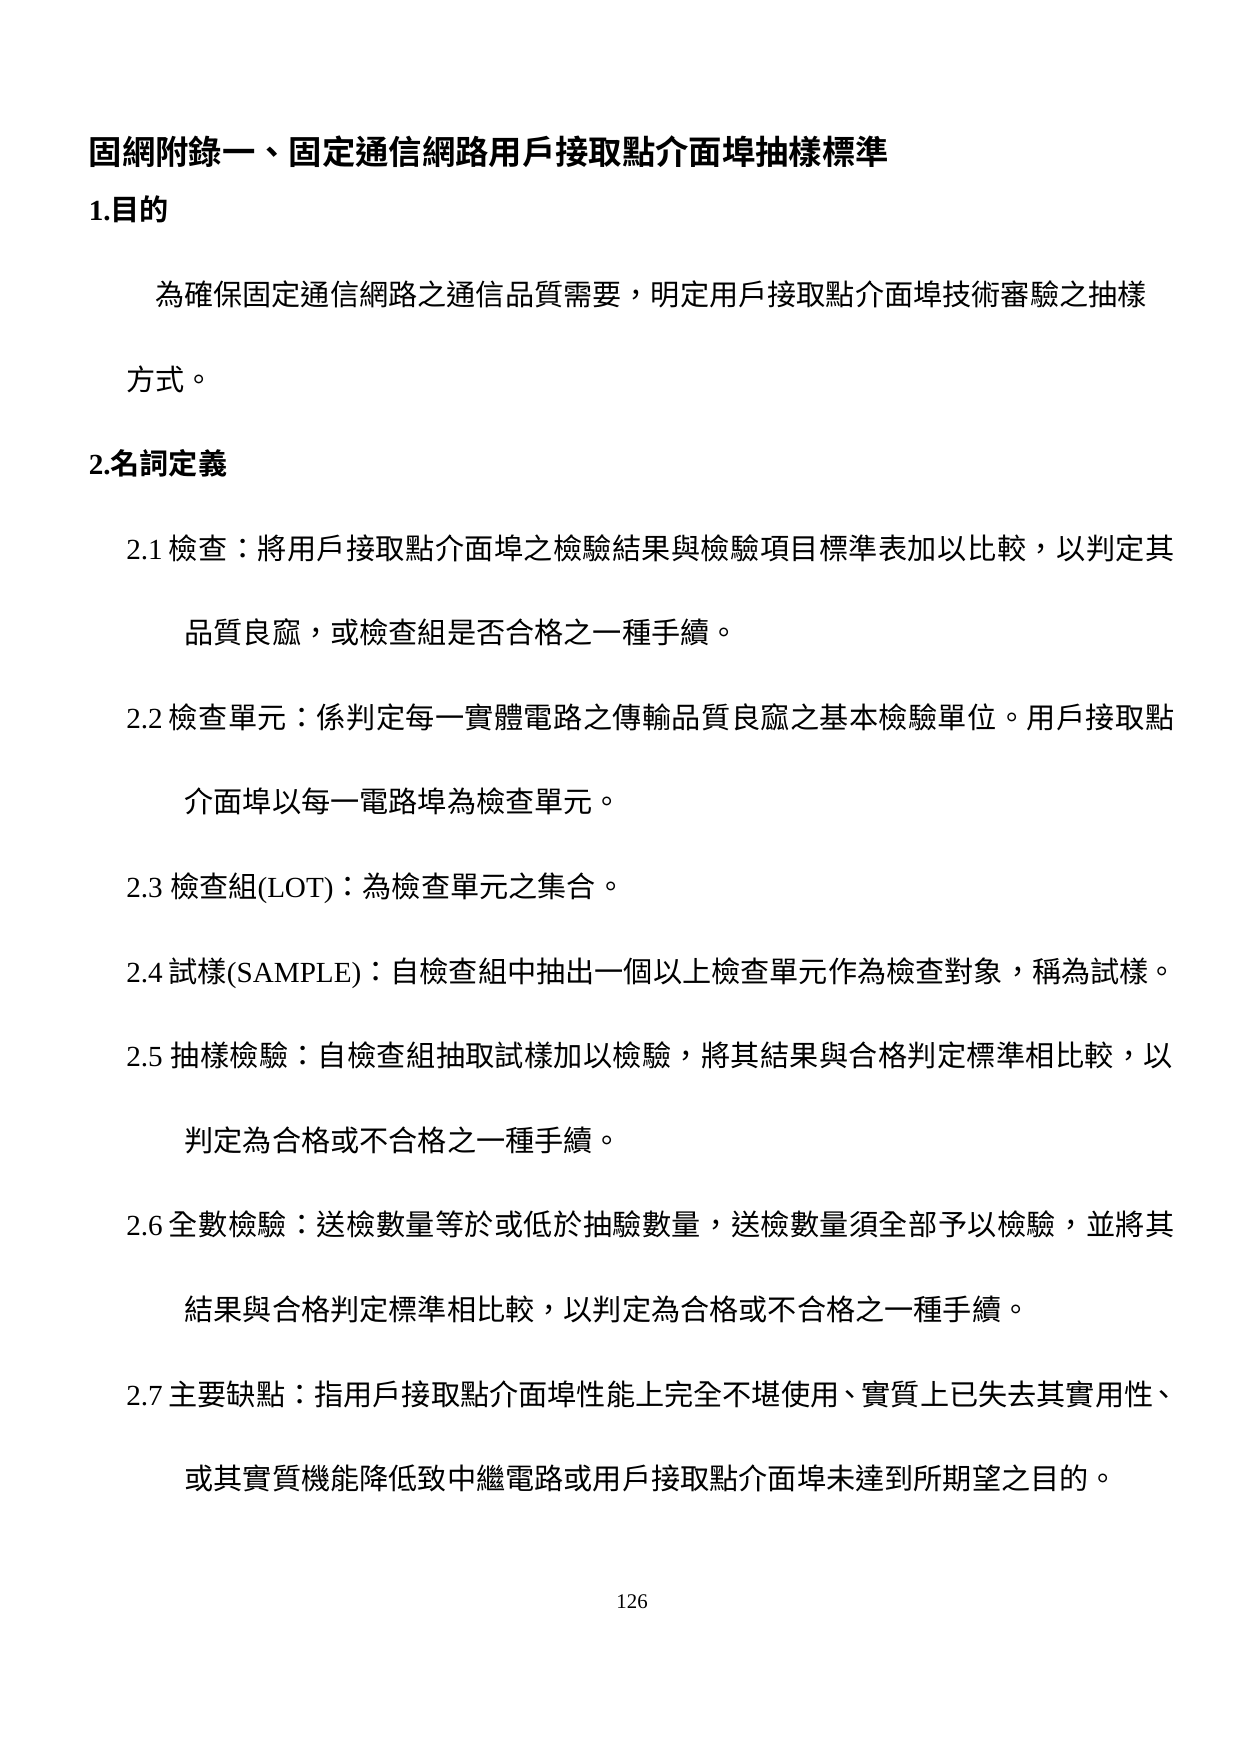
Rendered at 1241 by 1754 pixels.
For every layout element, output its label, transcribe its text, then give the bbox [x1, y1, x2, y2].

text 2.名詞定義 [88, 441, 1150, 483]
text 為確保固定通信網路之通信品質需要，明定用戶接取點介面埠技術審驗之抽樣方式。 [126, 271, 1150, 398]
subtitle 固網附錄一、固定通信網路用戶接取點介面埠抽樣標準 [88, 126, 1175, 174]
text 1.目的 [88, 187, 1175, 229]
text 2.4試樣(SAMPLE)：自檢查組中抽出一個以上檢查單元作為檢查對象，稱為試樣。 [126, 948, 1175, 990]
text 2.1檢查：將用戶接取點介面埠之檢驗結果與檢驗項目標準表加以比較，以判定其品質良窳，或檢查組是否合格之一種手續。 [126, 525, 1175, 652]
text 2.7主要缺點：指用戶接取點介面埠性能上完全不堪使用、實質上已失去其實用性、或其實質機能降低致中繼電路或用戶接取點介面埠未達到所期望之目的。 [126, 1371, 1175, 1498]
text 2.2檢查單元：係判定每一實體電路之傳輸品質良窳之基本檢驗單位。用戶接取點介面埠以每一電路埠為檢查單元。 [126, 694, 1175, 821]
text 2.6全數檢驗：送檢數量等於或低於抽驗數量，送檢數量須全部予以檢驗，並將其結果與合格判定標準相比較，以判定為合格或不合格之一種手續。 [126, 1202, 1175, 1329]
text 2.3 檢查組(LOT)：為檢查單元之集合。 [126, 863, 1175, 906]
text 2.5 抽樣檢驗：自檢查組抽取試樣加以檢驗，將其結果與合格判定標準相比較，以判定為合格或不合格之一種手續。 [126, 1033, 1175, 1159]
